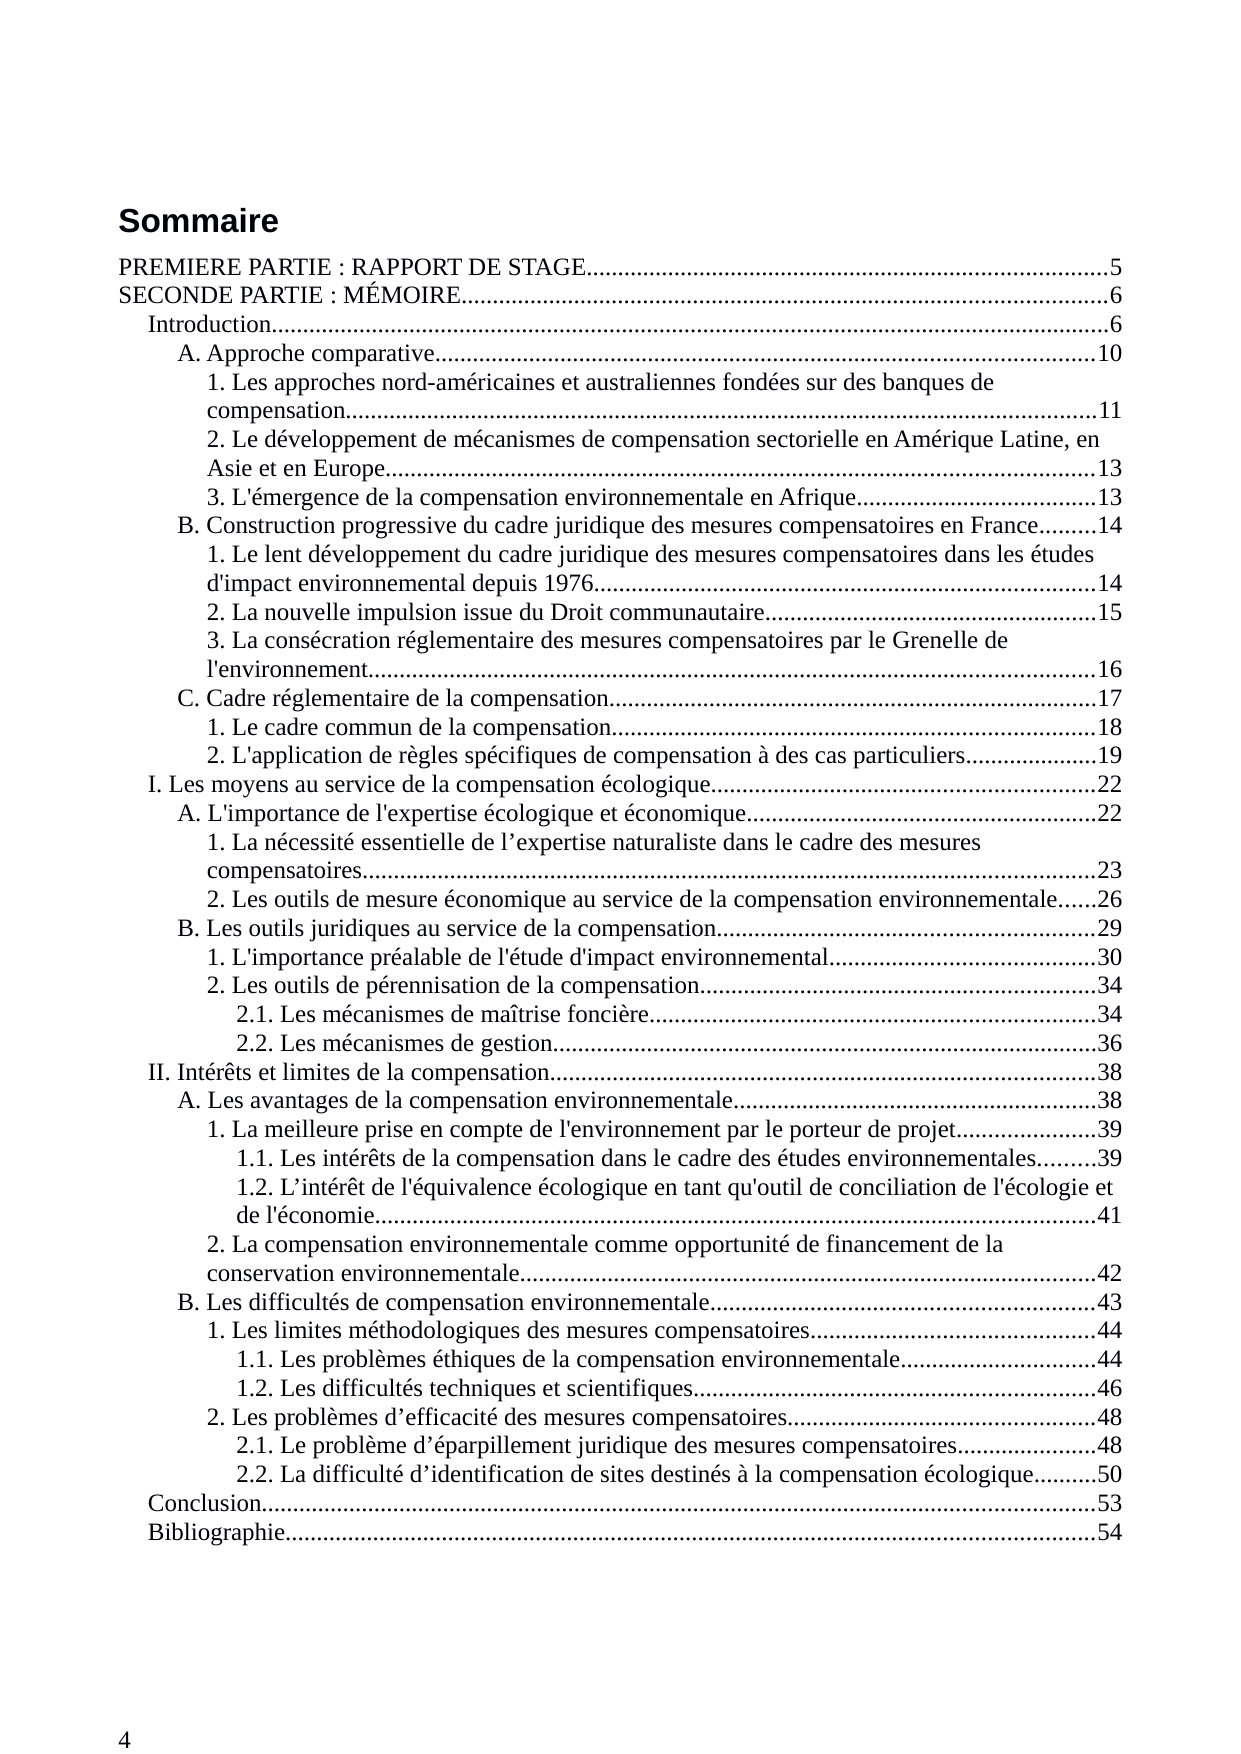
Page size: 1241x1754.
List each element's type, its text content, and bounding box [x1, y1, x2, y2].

text A. L'importance de l'expertise écologique et économique 22 [177, 798, 1122, 827]
text I. Les moyens au service de la compensation écologique 22 [148, 769, 1122, 798]
text 3. L'émergence de la compensation environnementale en Afrique 13 [207, 482, 1122, 510]
text 1.2. L’intérêt de l'équivalence écologique en tant qu'outil de conciliation de l'écologie et de l'économie 41 [236, 1172, 1122, 1229]
text II. Intérêts et limites de la compensation 38 [148, 1057, 1122, 1085]
text Bibliographie 54 [148, 1517, 1122, 1545]
text 2. La nouvelle impulsion issue du Droit communautaire 15 [207, 597, 1122, 625]
text 2. Les outils de mesure économique au service de la compensation environnementale 26 [207, 884, 1122, 913]
text 1.2. Les difficultés techniques et scientifiques 46 [236, 1373, 1122, 1402]
text 1. L'importance préalable de l'étude d'impact environnemental 30 [207, 942, 1122, 970]
text Introduction 6 [148, 309, 1122, 338]
text B. Les difficultés de compensation environnementale 43 [177, 1287, 1122, 1315]
text 2.1. Le problème d’éparpillement juridique des mesures compensatoires 48 [236, 1430, 1122, 1459]
text 3. La consécration réglementaire des mesures compensatoires par le Grenelle de l'environnement 16 [207, 625, 1122, 683]
text 1.1. Les problèmes éthiques de la compensation environnementale 44 [236, 1344, 1122, 1373]
text B. Les outils juridiques au service de la compensation 29 [177, 913, 1122, 942]
text 1.1. Les intérêts de la compensation dans le cadre des études environnementales 39 [236, 1143, 1122, 1172]
text B. Construction progressive du cadre juridique des mesures compensatoires en France 14 [177, 510, 1122, 539]
text 2. La compensation environnementale comme opportunité de financement de la conservation environnementale 42 [207, 1229, 1122, 1287]
text 1. Le cadre commun de la compensation 18 [207, 712, 1122, 740]
text A. Approche comparative 10 [177, 338, 1122, 367]
text 1. Le lent développement du cadre juridique des mesures compensatoires dans les études d'impact environnemental depuis 1976 14 [207, 539, 1122, 597]
text 2. Les problèmes d’efficacité des mesures compensatoires 48 [207, 1402, 1122, 1430]
text SECONDE PARTIE : MÉMOIRE 6 [118, 280, 1122, 309]
text 2.2. La difficulté d’identification de sites destinés à la compensation écologique 50 [236, 1459, 1122, 1488]
text 2. Les outils de pérennisation de la compensation 34 [207, 970, 1122, 999]
text 2. L'application de règles spécifiques de compensation à des cas particuliers 19 [207, 740, 1122, 769]
text Conclusion 53 [148, 1488, 1122, 1517]
subtitle Sommaire [118, 201, 1122, 239]
text 2.1. Les mécanismes de maîtrise foncière 34 [236, 999, 1122, 1028]
text 1. La meilleure prise en compte de l'environnement par le porteur de projet 39 [207, 1114, 1122, 1143]
text PREMIERE PARTIE : RAPPORT DE STAGE 5 [118, 252, 1122, 280]
text 1. Les limites méthodologiques des mesures compensatoires 44 [207, 1315, 1122, 1344]
text 2.2. Les mécanismes de gestion 36 [236, 1028, 1122, 1057]
text C. Cadre réglementaire de la compensation 17 [177, 683, 1122, 712]
text 1. La nécessité essentielle de l’expertise naturaliste dans le cadre des mesures compensatoires 23 [207, 827, 1122, 884]
text 2. Le développement de mécanismes de compensation sectorielle en Amérique Latine, en Asie et en Europe 13 [207, 424, 1122, 482]
text A. Les avantages de la compensation environnementale 38 [177, 1085, 1122, 1114]
text 1. Les approches nord-américaines et australiennes fondées sur des banques de compensation 11 [207, 367, 1122, 424]
